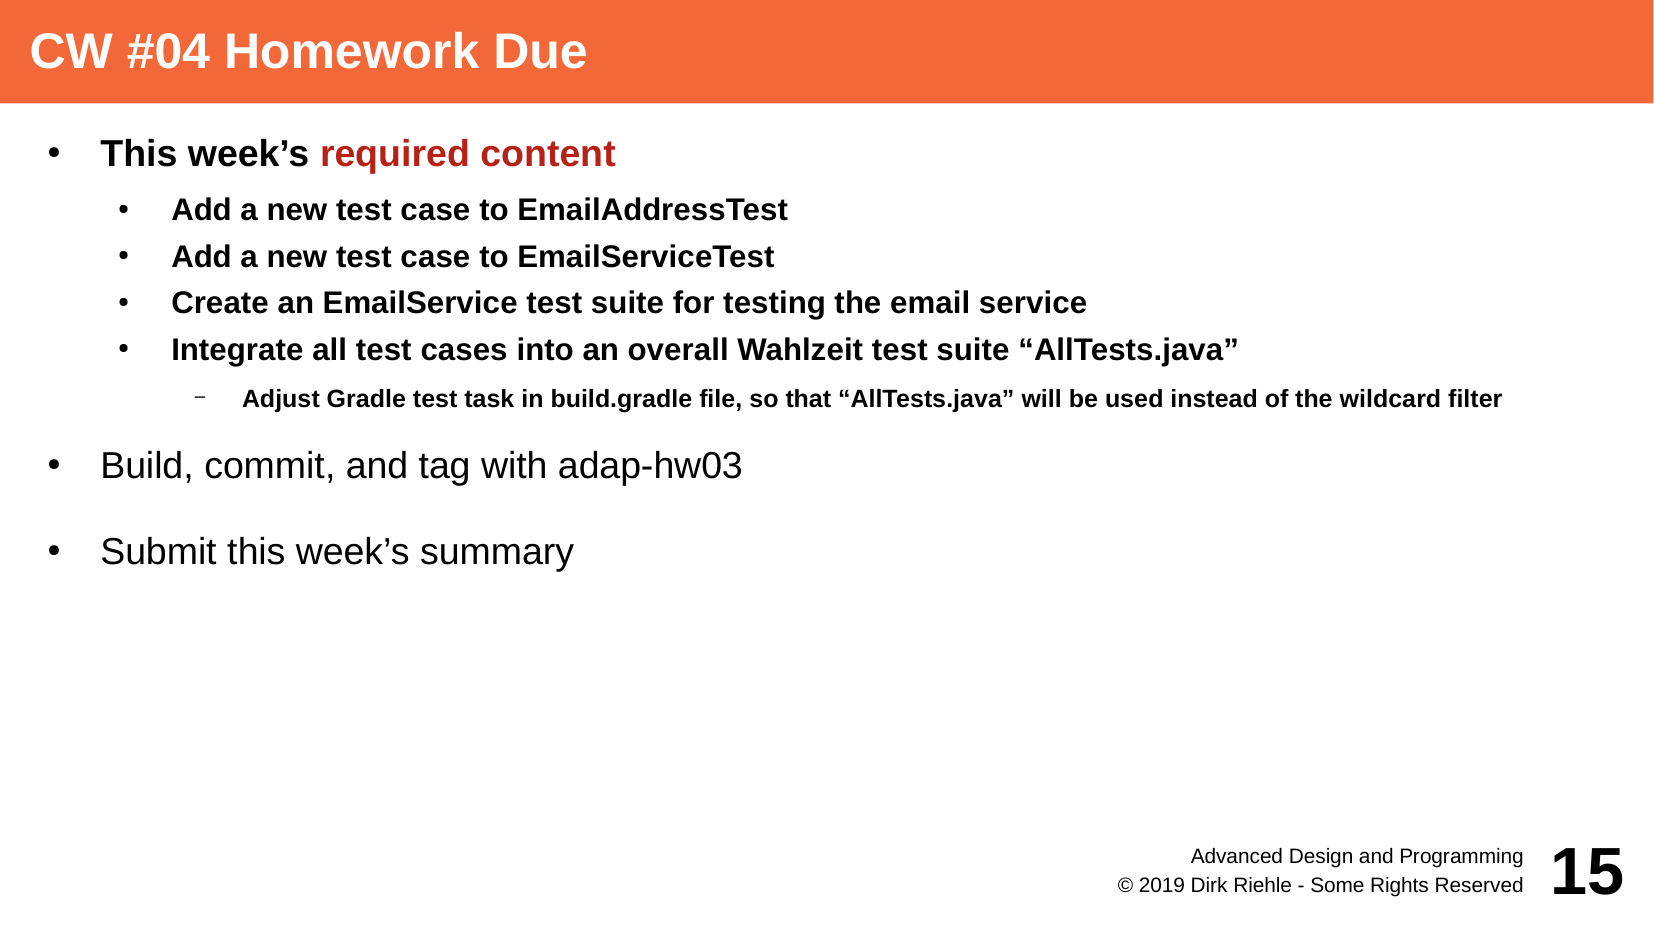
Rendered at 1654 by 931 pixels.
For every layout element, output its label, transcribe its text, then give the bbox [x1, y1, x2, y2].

title CW #04 Homework Due [0, 0, 1654, 104]
list This week’s required content Add a new test case to EmailAddressTest Add a new test case to EmailServiceTest Create an EmailService test suite for testing the email service Integrate all test cases into an overall Wahlzeit test suite “AllTests.java” Adjust Gradle test task in build.gradle file, so that “AllTests.java” will be used instead of the wildcard filter Build, commit, and tag with adap-hw03 Submit this week’s summary [29, 132, 1625, 813]
